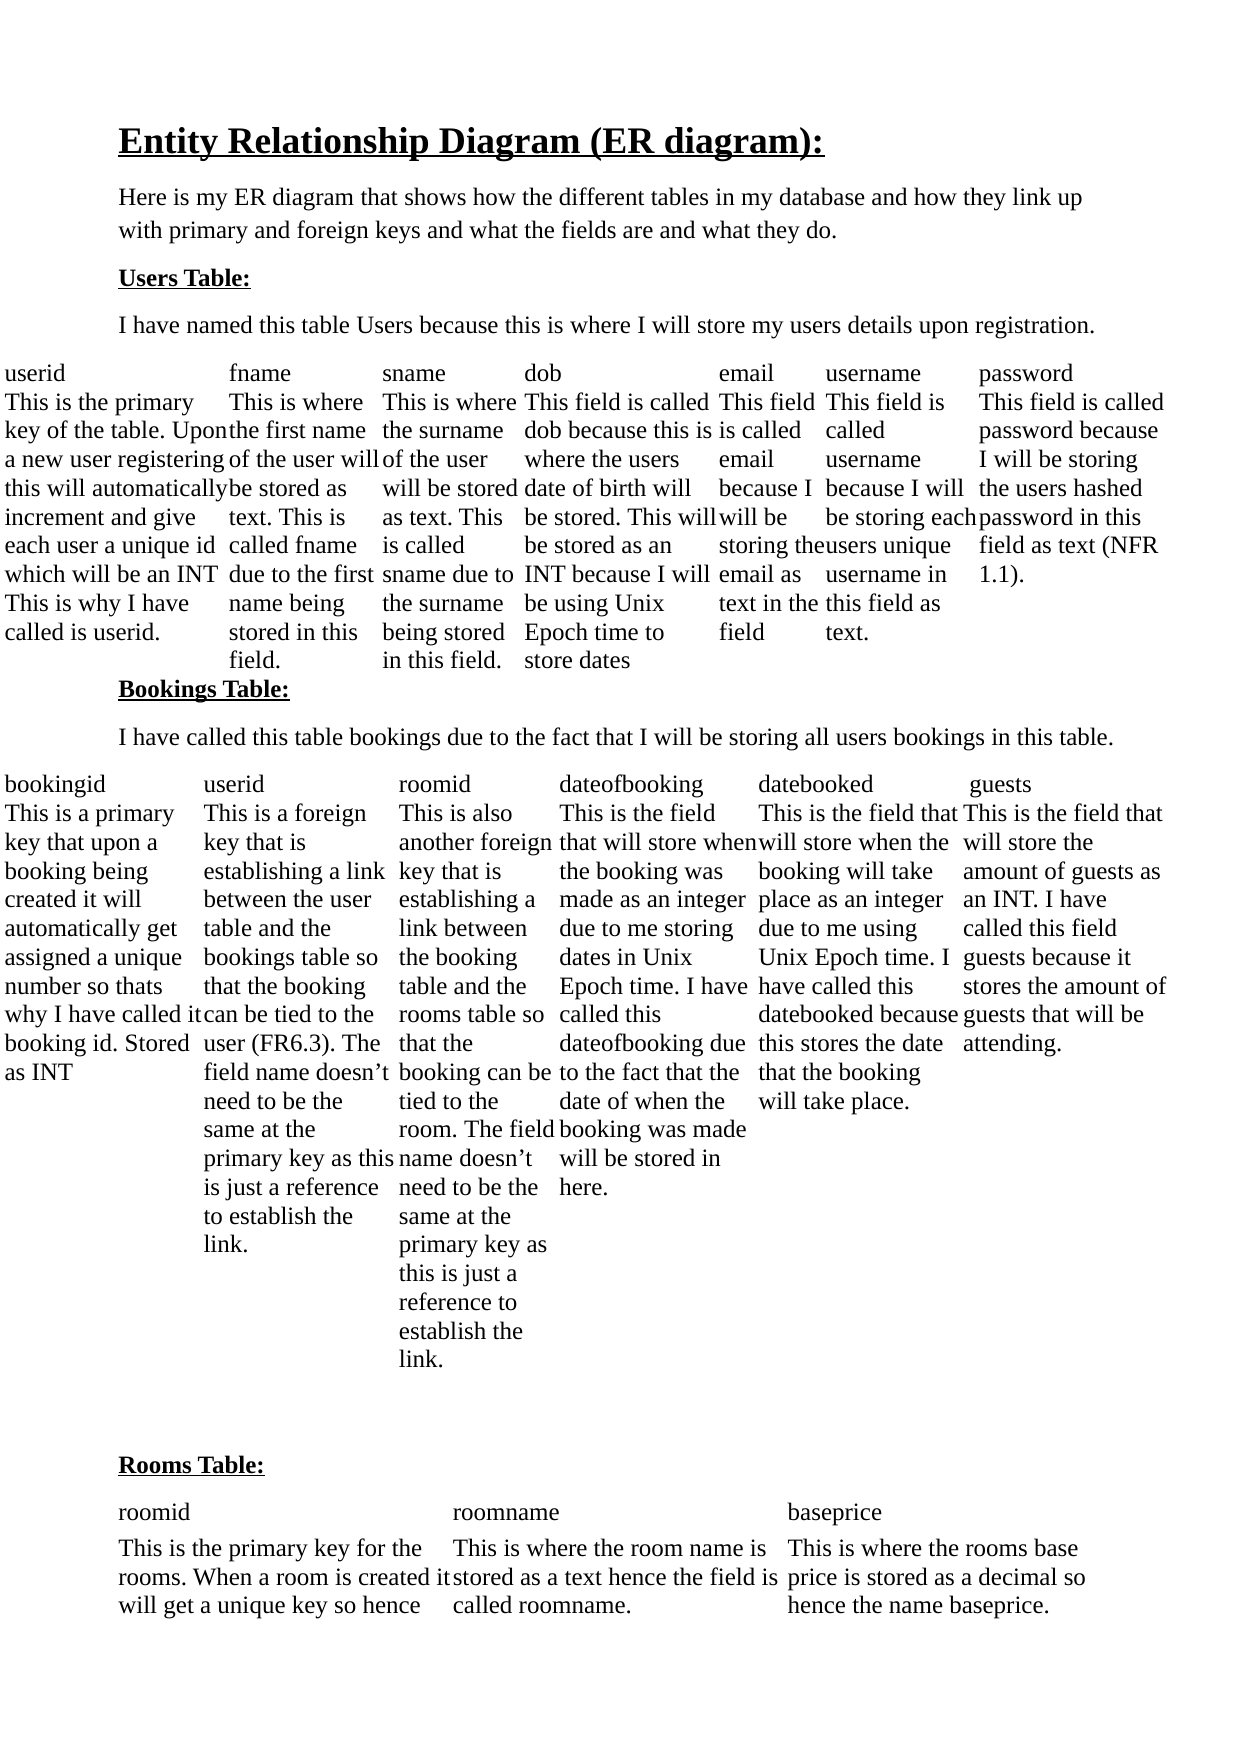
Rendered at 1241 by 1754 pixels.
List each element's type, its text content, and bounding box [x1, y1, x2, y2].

table_cell This is where the rooms base price is stored as a decimal so hence the name baseprice. [788, 1533, 1122, 1633]
table_cell This is the field that will store when the booking will take place as an integer due to me using Unix Epoch time. I have called this datebooked because this stores the date that the booking will take place. [758, 798, 963, 1402]
table_cell This is where the first name of the user will be stored as text. This is called fname due to the first name being stored in this field. [229, 387, 382, 674]
table_cell This field is called username because I will be storing each users unique username in this field as text. [825, 387, 979, 674]
table_header roomid [399, 770, 559, 798]
table_header password [979, 358, 1168, 387]
table_cell This is a foreign key that is establishing a link between the user table and the bookings table so that the booking can be tied to the user (FR6.3). The field name doesn’t need to be the same at the primary key as this is just a reference to establish the link. [203, 798, 399, 1402]
table_header bookingid [4, 770, 203, 798]
table_header datebooked [758, 770, 963, 798]
table_header roomid [118, 1497, 453, 1533]
text I have named this table Users because this is where I will store my users details upon registration. [118, 311, 1122, 339]
table_cell This is the primary key for the rooms. When a room is created it will get a unique key so hence [118, 1533, 453, 1633]
table_cell This is also another foreign key that is establishing a link between the booking table and the rooms table so that the booking can be tied to the room. The field name doesn’t need to be the same at the primary key as this is just a reference to establish the link. [399, 798, 559, 1402]
text I have called this table bookings due to the fact that I will be storing all users bookings in this table. [118, 722, 1122, 751]
text Rooms Table: [118, 1450, 1122, 1478]
table_cell This is the primary key of the table. Upon a new user registering this will automatically increment and give each user a unique id which will be an INT This is why I have called is userid. [4, 387, 229, 674]
table_header roomname [453, 1497, 787, 1533]
table_cell This is the field that will store when the booking was made as an integer due to me storing dates in Unix Epoch time. I have called this dateofbooking due to the fact that the date of when the booking was made will be stored in here. [559, 798, 758, 1402]
table_header sname [382, 358, 524, 387]
text Users Table: [118, 263, 1122, 292]
table_header baseprice [788, 1497, 1122, 1533]
table_cell This field is called dob because this is where the users date of birth will be stored. This will be stored as an INT because I will be using Unix Epoch time to store dates [524, 387, 719, 674]
table_header dob [524, 358, 719, 387]
text Entity Relationship Diagram (ER diagram): [118, 118, 1122, 161]
table_cell This is where the room name is stored as a text hence the field is called roomname. [453, 1533, 787, 1633]
text Bookings Table: [118, 674, 1122, 703]
table_header guests [963, 770, 1168, 798]
table_cell This field is called email because I will be storing the email as text in the field [719, 387, 825, 674]
table_header userid [4, 358, 229, 387]
table_header userid [203, 770, 399, 798]
table_header dateofbooking [559, 770, 758, 798]
text Here is my ER diagram that shows how the different tables in my database and how they link up with primary and foreign keys and what the fields are and what they do. [118, 182, 1122, 244]
table_cell This field is called password because I will be storing the users hashed password in this field as text (NFR 1.1). [979, 387, 1168, 674]
table_header email [719, 358, 825, 387]
table_cell This is where the surname of the user will be stored as text. This is called sname due to the surname being stored in this field. [382, 387, 524, 674]
table_header fname [229, 358, 382, 387]
table_header username [825, 358, 979, 387]
table_cell This is the field that will store the amount of guests as an INT. I have called this field guests because it stores the amount of guests that will be attending. [963, 798, 1168, 1402]
table_cell This is a primary key that upon a booking being created it will automatically get assigned a unique number so thats why I have called it booking id. Stored as INT [4, 798, 203, 1402]
